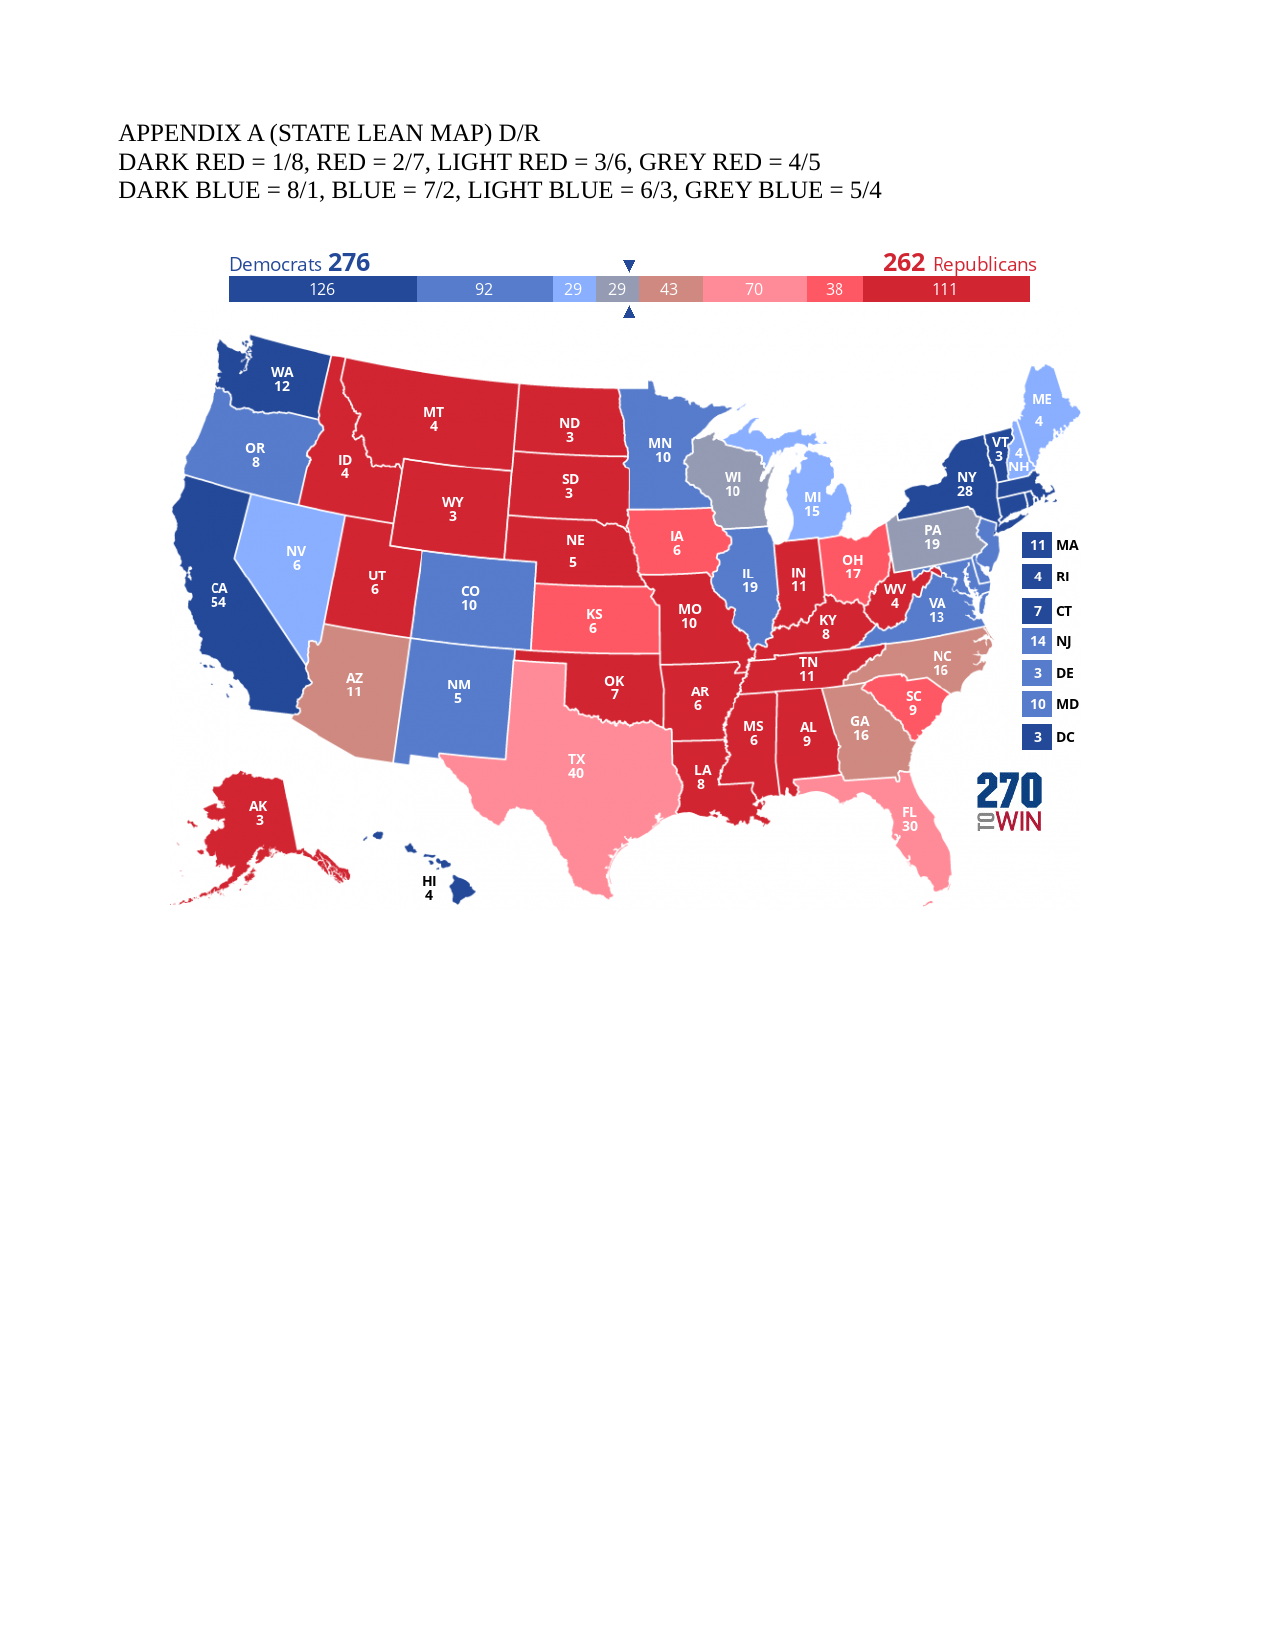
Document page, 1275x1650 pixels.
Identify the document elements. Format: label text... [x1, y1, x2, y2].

text APPENDIX A (STATE LEAN MAP) D/R [118, 118, 1157, 147]
picture [110, 246, 1149, 910]
text DARK RED = 1/8, RED = 2/7, LIGHT RED = 3/6, GREY RED = 4/5 [118, 147, 1157, 176]
text DARK BLUE = 8/1, BLUE = 7/2, LIGHT BLUE = 6/3, GREY BLUE = 5/4 [118, 176, 1157, 204]
